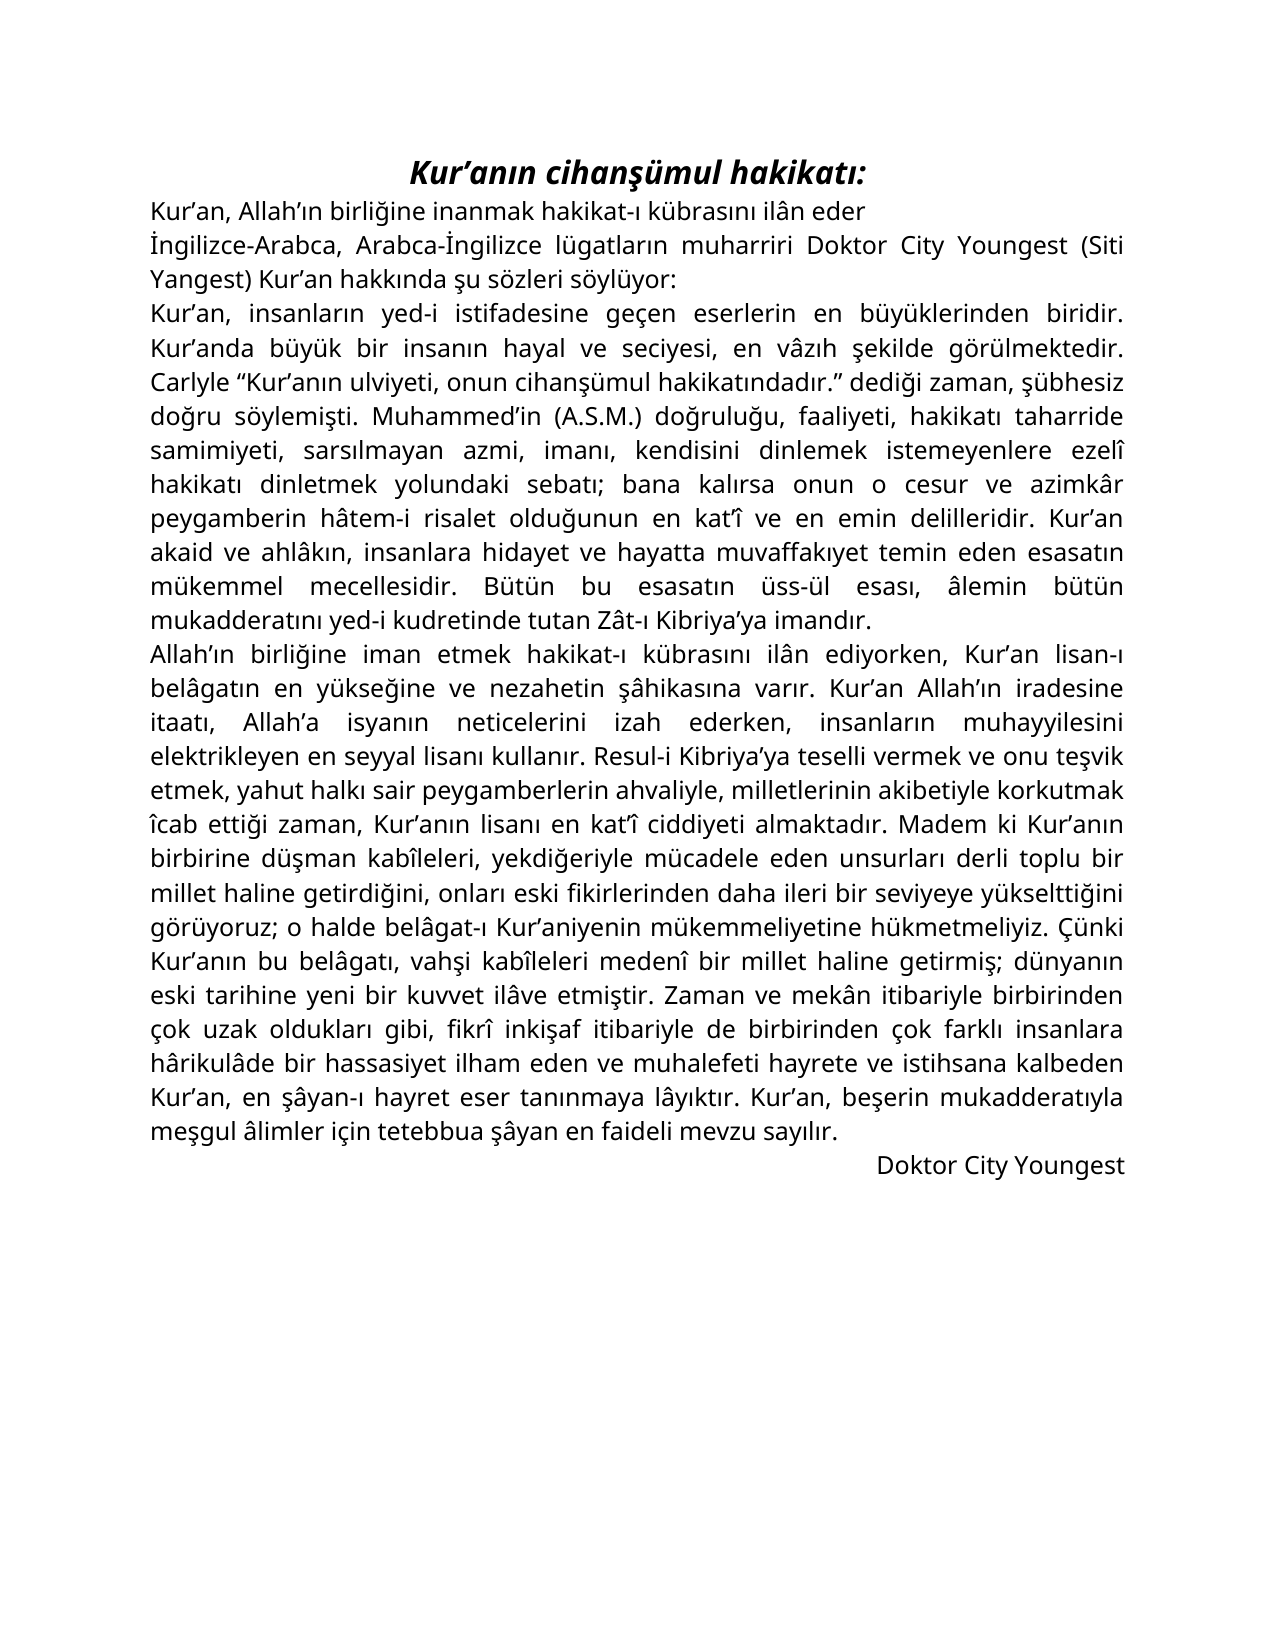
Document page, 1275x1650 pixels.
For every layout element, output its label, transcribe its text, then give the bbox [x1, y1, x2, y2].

text Kur’an, Allah’ın birliğine inanmak hakikat-ı kübrasını ilân eder [150, 194, 1125, 228]
text Allah’ın birliğine iman etmek hakikat-ı kübrasını ilân ediyorken, Kur’an lisan-ı belâgatın en yükseğine ve nezahetin şâhikasına varır. Kur’an Allah’ın iradesine itaatı, Allah’a isyanın neticelerini izah ederken, insanların muhayyilesini elektrikleyen en seyyal lisanı kullanır. Resul-i Kibriya’ya teselli vermek ve onu teşvik etmek, yahut halkı sair peygamberlerin ahvaliyle, milletlerinin akibetiyle korkutmak îcab ettiği zaman, Kur’anın lisanı en kat’î ciddiyeti almaktadır. Madem ki Kur’anın birbirine düşman kabîleleri, yekdiğeriyle mücadele eden unsurları derli toplu bir millet haline getirdiğini, onları eski fikirlerinden daha ileri bir seviyeye yükselttiğini görüyoruz; o halde belâgat-ı Kur’aniyenin mükemmeliyetine hükmetmeliyiz. Çünki Kur’anın bu belâgatı, vahşi kabîleleri medenî bir millet haline getirmiş; dünyanın eski tarihine yeni bir kuvvet ilâve etmiştir. Zaman ve mekân itibariyle birbirinden çok uzak oldukları gibi, fikrî inkişaf itibariyle de birbirinden çok farklı insanlara hârikulâde bir hassasiyet ilham eden ve muhalefeti hayrete ve istihsana kalbeden Kur’an, en şâyan-ı hayret eser tanınmaya lâyıktır. Kur’an, beşerin mukadderatıyla meşgul âlimler için tetebbua şâyan en faideli mevzu sayılır. [150, 637, 1125, 1148]
text Doktor City Youngest [150, 1148, 1125, 1182]
text İngilizce-Arabca, Arabca-İngilizce lügatların muharriri Doktor City Youngest (Siti Yangest) Kur’an hakkında şu sözleri söylüyor: [150, 228, 1125, 296]
subtitle Kur’anın cihanşümul hakikatı: [150, 150, 1125, 194]
text Kur’an, insanların yed-i istifadesine geçen eserlerin en büyüklerinden biridir. Kur’anda büyük bir insanın hayal ve seciyesi, en vâzıh şekilde görülmektedir. Carlyle “Kur’anın ulviyeti, onun cihanşümul hakikatındadır.” dediği zaman, şübhesiz doğru söylemişti. Muhammed’in (A.S.M.) doğruluğu, faaliyeti, hakikatı taharride samimiyeti, sarsılmayan azmi, imanı, kendisini dinlemek istemeyenlere ezelî hakikatı dinletmek yolundaki sebatı; bana kalırsa onun o cesur ve azimkâr peygamberin hâtem-i risalet olduğunun en kat’î ve en emin delilleridir. Kur’an akaid ve ahlâkın, insanlara hidayet ve hayatta muvaffakıyet temin eden esasatın mükemmel mecellesidir. Bütün bu esasatın üss-ül esası, âlemin bütün mukadderatını yed-i kudretinde tutan Zât-ı Kibriya’ya imandır. [150, 296, 1125, 637]
